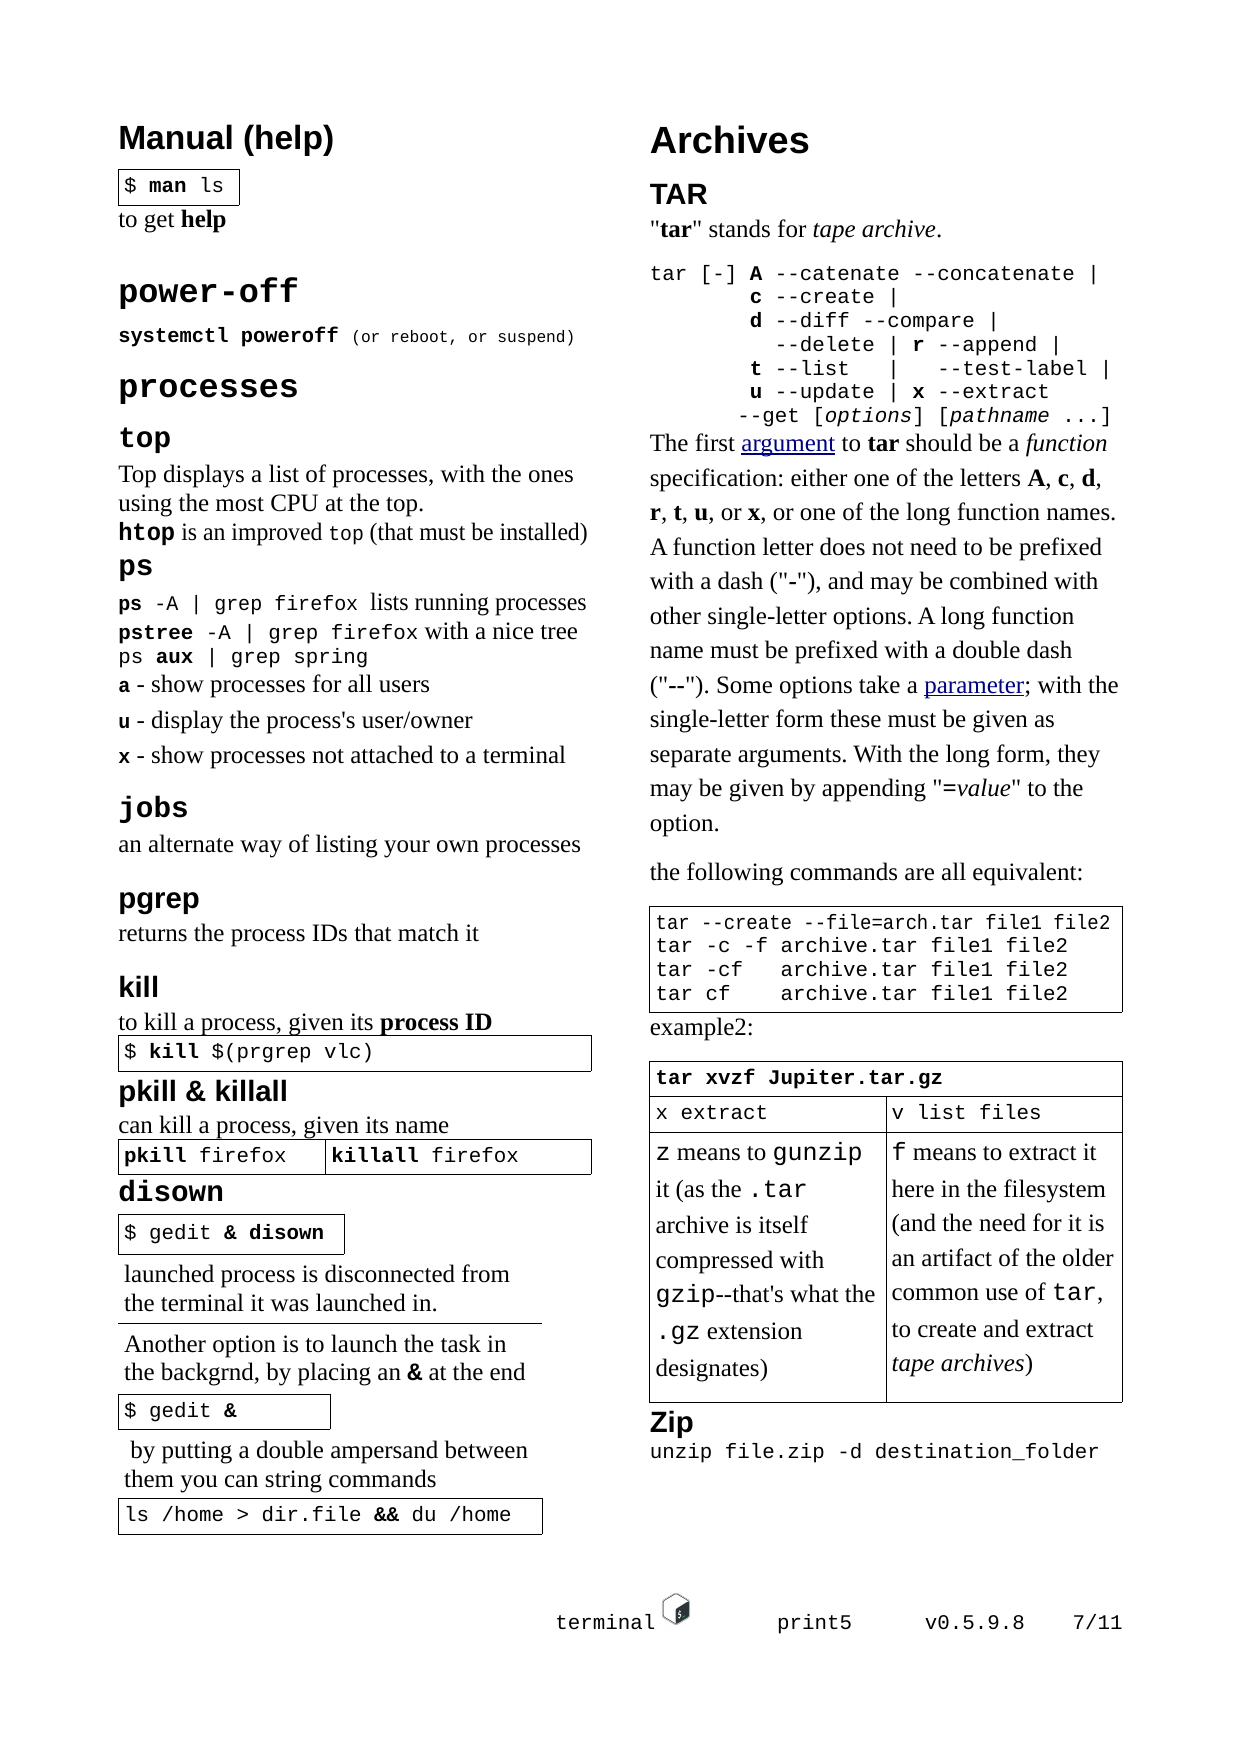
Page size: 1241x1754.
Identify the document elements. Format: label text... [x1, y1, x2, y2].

table_cell f means to extract it here in the filesystem (and the need for it is an artifact of the older common use of tar, to create and extract tape archives) [887, 1133, 1122, 1402]
text u --update | x --extract [649, 381, 1122, 405]
table_cell launched process is disconnected from the terminal it was launched in. [118, 1254, 542, 1323]
table_header tar xvzf Jupiter.tar.gz [650, 1062, 1122, 1096]
text --get [options] [pathname ...] [649, 405, 1122, 428]
subtitle kill [118, 970, 591, 1004]
subtitle disown [118, 1177, 591, 1211]
subtitle power-off [118, 274, 591, 312]
text htop is an improved top (that must be installed) [118, 517, 591, 547]
table_header $ gedit & disown [119, 1215, 344, 1254]
table_cell z means to gunzip it (as the .tar archive is itself compressed with gzip--that's what the .gz extension designates) [650, 1133, 886, 1402]
subtitle pkill & killall [118, 1073, 591, 1107]
text The first argument to tar should be a function specification: either one of the letters A, c, d, r, t, u, or x, or one of the long function names. A function letter does not need to be prefixed with a dash ("-"), and may be combined with other single-letter options. A long function name must be prefixed with a double dash ("--"). Some options take a parameter; with the single-letter form these must be given as separate arguments. With the long form, they may be given by appending "=value" to the option. [649, 428, 1122, 836]
subtitle processes [118, 369, 591, 407]
subtitle ps [118, 550, 591, 584]
text returns the process IDs that match it [118, 918, 591, 947]
subtitle top [118, 423, 591, 456]
table_header tar --create --file=arch.tar file1 file2 tar -c -f archive.tar file1 file2 tar -cf archive.tar file1 file2 tar cf archive.tar file1 file2 [650, 907, 1122, 1012]
table_cell by putting a double ampersand between them you can string commands [118, 1429, 542, 1498]
text "tar" stands for tape archive. [649, 214, 1122, 243]
text can kill a process, given its name [118, 1110, 591, 1139]
table_cell [331, 1394, 542, 1429]
text ps aux | grep spring [118, 646, 591, 669]
text an alternate way of listing your own processes [118, 829, 591, 858]
text ps -A | grep firefox lists running processes [118, 587, 591, 616]
subtitle Archives [649, 118, 1122, 162]
table_cell Another option is to launch the task in the backgrnd, by placing an & at the end [118, 1324, 542, 1394]
table_header $ man ls [119, 170, 239, 204]
subtitle TAR [649, 177, 1122, 211]
text the following commands are all equivalent: [649, 857, 1122, 886]
text tar [-] A --catenate --concatenate | [649, 263, 1122, 287]
text unzip file.zip -d destination_folder [649, 1441, 1122, 1465]
text systemctl poweroff (or reboot, or suspend) [118, 325, 591, 349]
text d --diff --compare | [649, 310, 1122, 334]
picture [655, 1588, 697, 1630]
text example2: [649, 1013, 1122, 1041]
text pstree -A | grep firefox with a nice tree [118, 616, 591, 646]
table_header killall firefox [326, 1140, 591, 1174]
text --delete | r --append | [649, 334, 1122, 357]
subtitle Zip [649, 1405, 1122, 1438]
text a - show processes for all users u - display the process's user/owner x - show processes not attached to a terminal [118, 669, 591, 770]
text to kill a process, given its process ID [118, 1007, 591, 1035]
table_cell x extract [650, 1097, 886, 1132]
table_cell $ gedit & [119, 1395, 330, 1429]
text t --list | --test-label | [649, 357, 1122, 381]
table_cell ls /home > dir.file && du /home [119, 1499, 542, 1533]
table_header $ kill $(prgrep vlc) [119, 1036, 591, 1071]
table_header [345, 1214, 542, 1254]
text to get help [118, 204, 591, 233]
table_cell v list files [887, 1097, 1122, 1132]
subtitle jobs [118, 793, 591, 826]
text Top displays a list of processes, with the ones using the most CPU at the top. [118, 459, 591, 517]
subtitle Manual (help) [118, 118, 591, 157]
text c --create | [649, 287, 1122, 310]
subtitle pgrep [118, 881, 591, 915]
table_header pkill firefox [119, 1140, 325, 1174]
